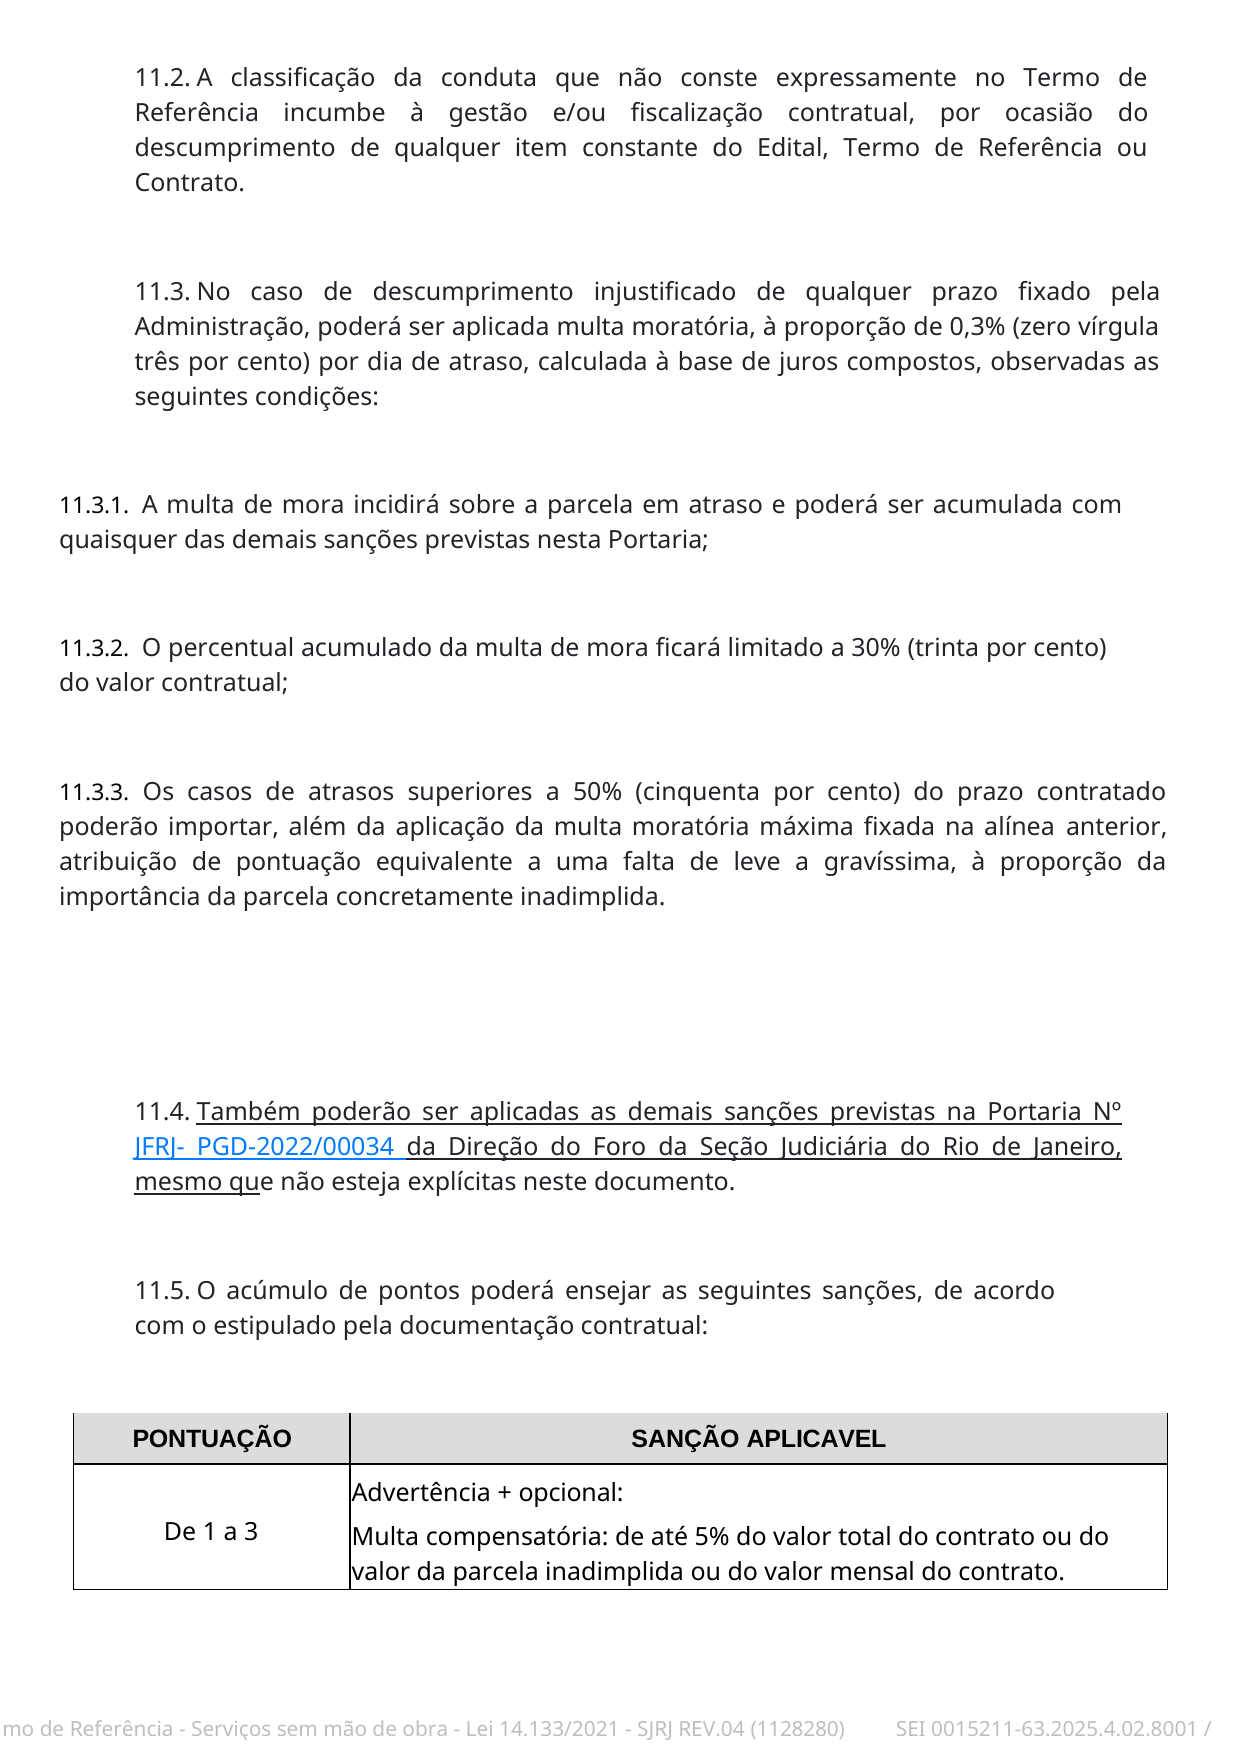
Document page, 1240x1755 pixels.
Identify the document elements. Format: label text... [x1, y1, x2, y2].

list A classificação da conduta que não conste expressamente no Termo de Referência incumbe à gestão e/ou fiscalização contratual, por ocasião do descumprimento de qualquer item constante do Edital, Termo de Referência ou Contrato. [134, 60, 1148, 199]
table_cell De 1 a 3 [74, 1465, 349, 1589]
list A multa de mora incidirá sobre a parcela em atraso e poderá ser acumulada com quaisquer das demais sanções previstas nesta Portaria; [59, 487, 1123, 556]
list No caso de descumprimento injustificado de qualquer prazo fixado pela Administração, poderá ser aplicada multa moratória, à proporção de 0,3% (zero vírgula três por cento) por dia de atraso, calculada à base de juros compostos, observadas as seguintes condições: [134, 273, 1161, 412]
list Os casos de atrasos superiores a 50% (cinquenta por cento) do prazo contratado poderão importar, além da aplicação da multa moratória máxima fixada na alínea anterior, atribuição de pontuação equivalente a uma falta de leve a gravíssima, à proporção da importância da parcela concretamente inadimplida. [59, 773, 1167, 912]
table_cell Advertência + opcional: Multa compensatória: de até 5% do valor total do contrato ou do valor da parcela inadimplida ou do valor mensal do contrato. [351, 1465, 1167, 1589]
list Também poderão ser aplicadas as demais sanções previstas na Portaria Nº JFRJ- PGD-2022/00034 da Direção do Foro da Seção Judiciária do Rio de Janeiro, mesmo que não esteja explícitas neste documento. [134, 1094, 1123, 1198]
table_header PONTUAÇÃO [74, 1413, 349, 1463]
list O acúmulo de pontos poderá ensejar as seguintes sanções, de acordo com o estipulado pela documentação contratual: [134, 1272, 1055, 1342]
list O percentual acumulado da multa de mora ficará limitado a 30% (trinta por cento) do valor contratual; [59, 630, 1107, 699]
table_header SANÇÃO APLICAVEL [351, 1413, 1167, 1463]
